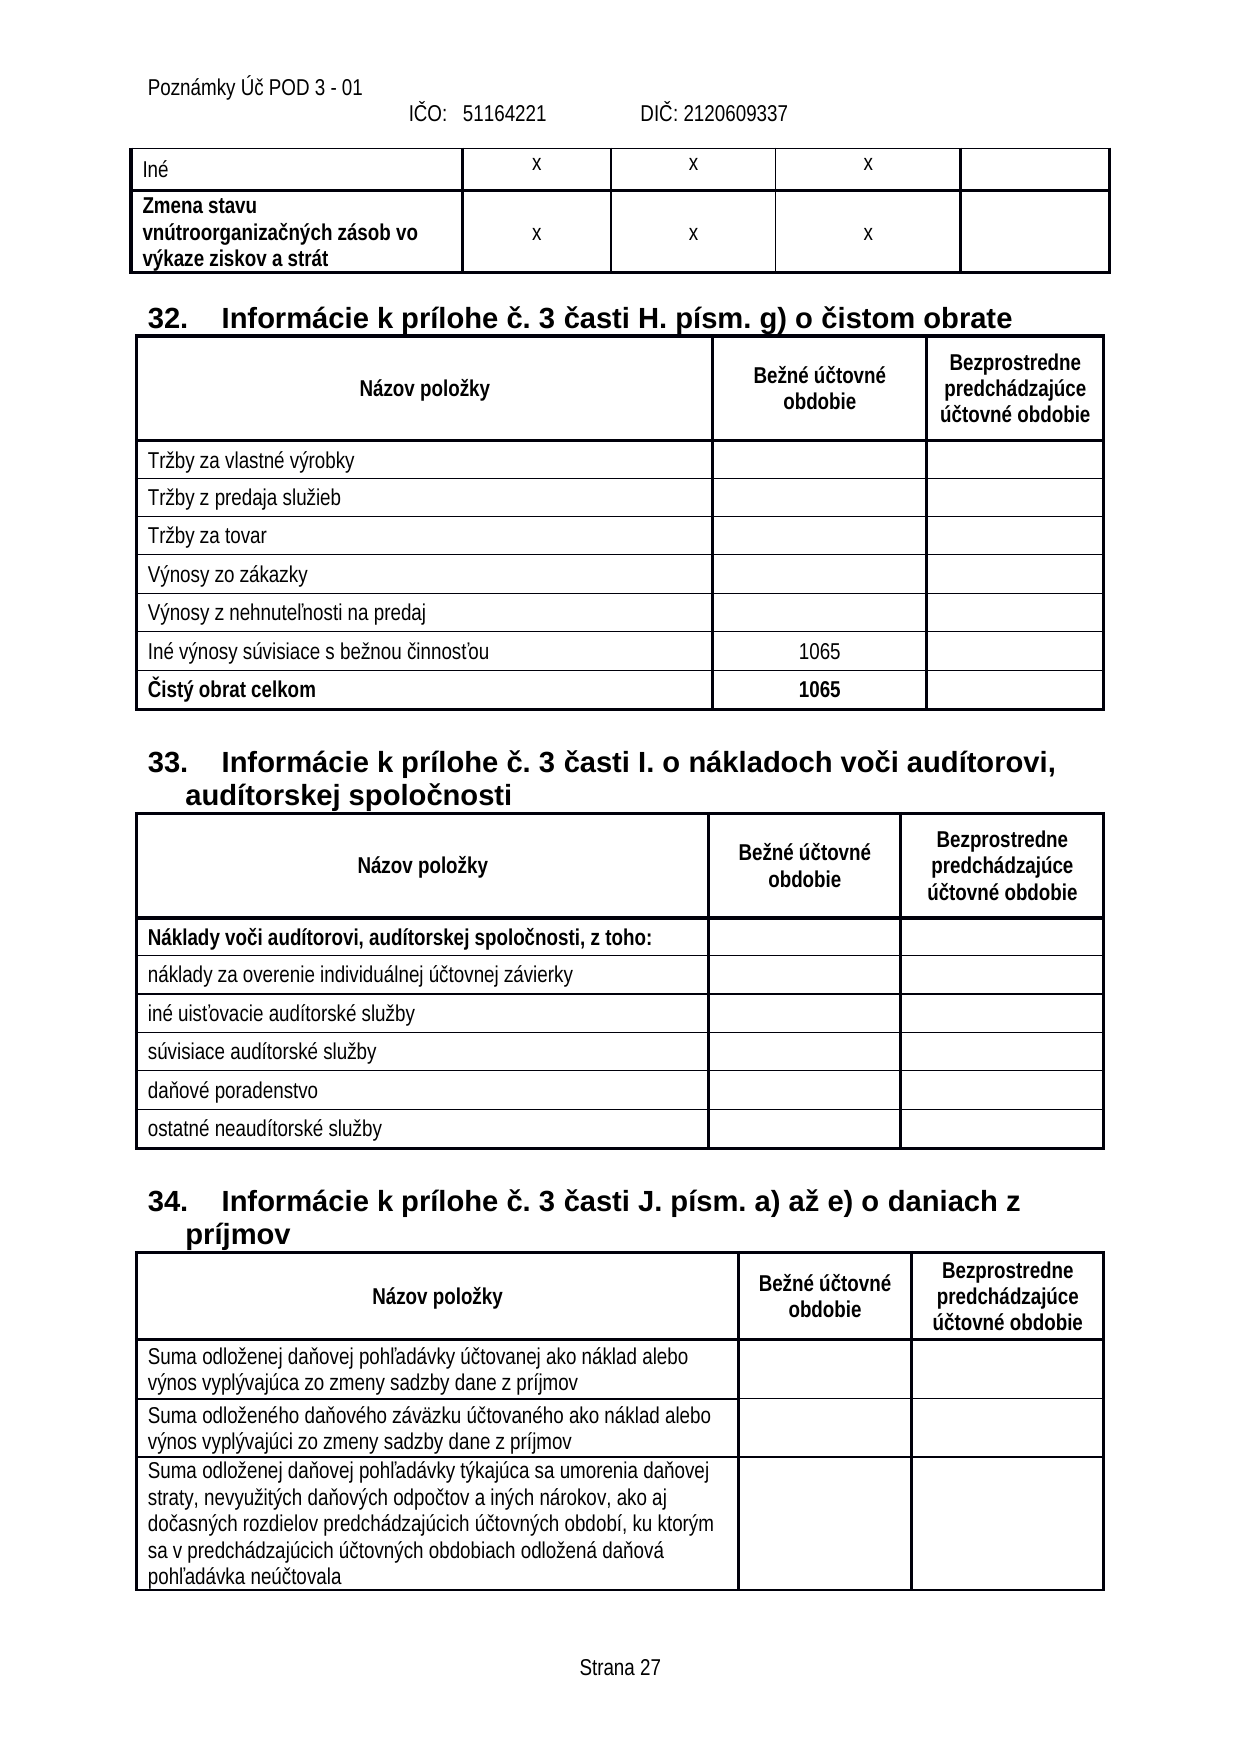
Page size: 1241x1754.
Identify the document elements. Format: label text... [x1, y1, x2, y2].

table_cell [902, 1110, 1102, 1147]
table_cell [962, 192, 1108, 271]
table_cell [902, 956, 1102, 993]
table_cell [714, 479, 925, 516]
table_cell Tržby za tovar [138, 517, 711, 554]
table_cell [710, 920, 899, 955]
table_cell x [776, 192, 959, 271]
table_cell [740, 1341, 910, 1397]
table_header Bezprostredne predchádzajúce účtovné obdobie [902, 815, 1102, 916]
table_cell 1065 [714, 671, 925, 708]
table_header Bezprostredne predchádzajúce účtovné obdobie [928, 338, 1102, 439]
table_cell Iné výnosy súvisiace s bežnou činnosťou [138, 632, 711, 669]
table_cell [740, 1399, 910, 1456]
table_cell x [464, 149, 610, 189]
table_header Bežné účtovné obdobie [710, 815, 899, 916]
title Informácie k prílohe č. 3 časti J. písm. a) až e) o daniach z príjmov [148, 1184, 1092, 1251]
table_cell Suma odloženej daňovej pohľadávky týkajúca sa umorenia daňovej straty, nevyužitých daňových odpočtov a iných nárokov, ako aj dočasných rozdielov predchádzajúcich účtovných období, ku ktorým sa v predchádzajúcich účtovných obdobiach odložená daňová pohľadávka neúčtovala [138, 1458, 737, 1589]
table_cell Iné [133, 149, 461, 189]
table_cell [913, 1399, 1102, 1456]
table_cell Suma odloženej daňovej pohľadávky účtovanej ako náklad alebo výnos vyplývajúca zo zmeny sadzby dane z príjmov [138, 1341, 737, 1397]
table_cell súvisiace audítorské služby [138, 1033, 707, 1070]
table_header Názov položky [138, 1254, 737, 1338]
table_cell x [464, 192, 610, 271]
table_cell [714, 594, 925, 631]
table_header Názov položky [138, 338, 711, 439]
table_cell ostatné neaudítorské služby [138, 1110, 707, 1147]
table_cell [710, 995, 899, 1032]
table_cell [928, 517, 1102, 554]
table_cell [928, 442, 1102, 477]
table_cell daňové poradenstvo [138, 1071, 707, 1109]
table_cell [902, 995, 1102, 1032]
table_cell [714, 555, 925, 593]
table_cell [710, 956, 899, 993]
table_cell náklady za overenie individuálnej účtovnej závierky [138, 956, 707, 993]
table_cell Suma odloženého daňového záväzku účtovaného ako náklad alebo výnos vyplývajúci zo zmeny sadzby dane z príjmov [138, 1400, 737, 1456]
table_cell [928, 671, 1102, 708]
title Informácie k prílohe č. 3 časti I. o nákladoch voči audítorovi, audítorskej spoločnosti [148, 745, 1092, 812]
table_cell [710, 1033, 899, 1070]
table_cell [928, 555, 1102, 593]
table_cell Čistý obrat celkom [138, 671, 711, 708]
title Informácie k prílohe č. 3 časti H. písm. g) o čistom obrate [148, 301, 1092, 334]
table_cell [928, 632, 1102, 669]
table_cell [710, 1110, 899, 1147]
table_cell [928, 479, 1102, 516]
table_cell [962, 149, 1108, 189]
table_cell [714, 442, 925, 477]
table_cell Tržby z predaja služieb [138, 479, 711, 516]
table_cell [902, 920, 1102, 955]
table_cell [902, 1033, 1102, 1070]
table_cell [714, 517, 925, 554]
table_cell [740, 1458, 910, 1589]
table_cell [913, 1458, 1102, 1589]
table_cell 1065 [714, 632, 925, 669]
table_cell [710, 1071, 899, 1109]
table_cell x [612, 149, 775, 189]
table_header Názov položky [138, 815, 707, 916]
table_cell Zmena stavu vnútroorganizačných zásob vo výkaze ziskov a strát [133, 192, 461, 271]
table_cell iné uisťovacie audítorské služby [138, 995, 707, 1032]
table_cell [913, 1341, 1102, 1397]
table_header Bezprostredne predchádzajúce účtovné obdobie [913, 1254, 1102, 1338]
table_header Bežné účtovné obdobie [714, 338, 925, 439]
table_cell [928, 594, 1102, 631]
table_cell [902, 1071, 1102, 1109]
table_cell Výnosy zo zákazky [138, 555, 711, 593]
table_header Bežné účtovné obdobie [740, 1254, 910, 1338]
table_cell Náklady voči audítorovi, audítorskej spoločnosti, z toho: [138, 920, 707, 955]
table_cell Výnosy z nehnuteľnosti na predaj [138, 594, 711, 631]
table_cell Tržby za vlastné výrobky [138, 442, 711, 477]
table_cell x [612, 192, 775, 271]
table_cell x [776, 149, 959, 189]
